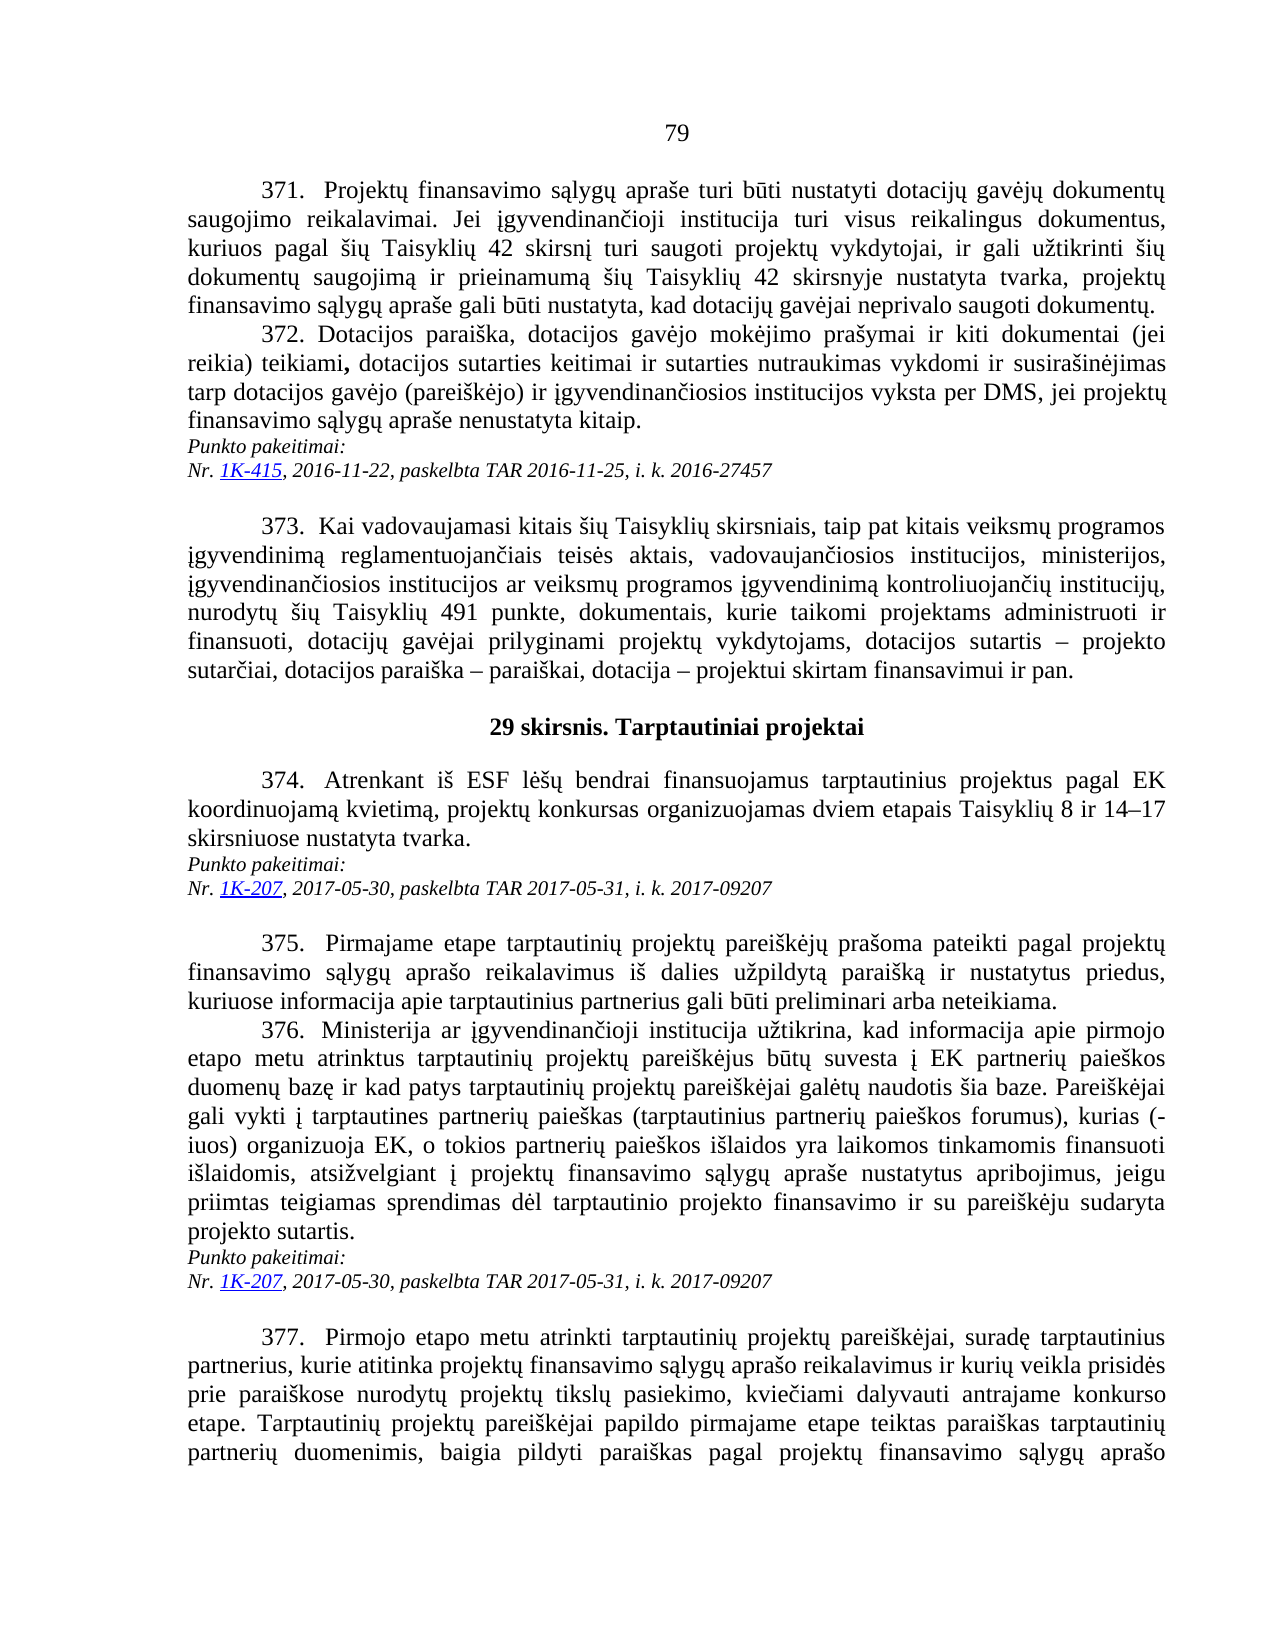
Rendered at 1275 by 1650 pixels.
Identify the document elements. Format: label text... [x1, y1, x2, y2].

text 377. Pirmojo etapo metu atrinkti tarptautinių projektų pareiškėjai, suradę tarptautinius partnerius, kurie atitinka projektų finansavimo sąlygų aprašo reikalavimus ir kurių veikla prisidės prie paraiškose nurodytų projektų tikslų pasiekimo, kviečiami dalyvauti antrajame konkurso etape. Tarptautinių projektų pareiškėjai papildo pirmajame etape teiktas paraiškas tarptautinių partnerių duomenimis, baigia pildyti paraiškas pagal projektų finansavimo sąlygų aprašo [187, 1322, 1167, 1465]
text Nr. 1K-415, 2016-11-22, paskelbta TAR 2016-11-25, i. k. 2016-27457 [187, 458, 1167, 482]
text Punkto pakeitimai: [187, 852, 1167, 876]
text Nr. 1K-207, 2017-05-30, paskelbta TAR 2017-05-31, i. k. 2017-09207 [187, 1269, 1167, 1293]
text Punkto pakeitimai: [187, 434, 1167, 458]
text 373. Kai vadovaujamasi kitais šių Taisyklių skirsniais, taip pat kitais veiksmų programos įgyvendinimą reglamentuojančiais teisės aktais, vadovaujančiosios institucijos, ministerijos, įgyvendinančiosios institucijos ar veiksmų programos įgyvendinimą kontroliuojančių institucijų, nurodytų šių Taisyklių 491 punkte, dokumentais, kurie taikomi projektams administruoti ir finansuoti, dotacijų gavėjai prilyginami projektų vykdytojams, dotacijos sutartis – projekto sutarčiai, dotacijos paraiška – paraiškai, dotacija – projektui skirtam finansavimui ir pan. [187, 511, 1167, 684]
text 375. Pirmajame etape tarptautinių projektų pareiškėjų prašoma pateikti pagal projektų finansavimo sąlygų aprašo reikalavimus iš dalies užpildytą paraišką ir nustatytus priedus, kuriuose informacija apie tarptautinius partnerius gali būti preliminari arba neteikiama. [187, 928, 1167, 1015]
text 374. Atrenkant iš ESF lėšų bendrai finansuojamus tarptautinius projektus pagal EK koordinuojamą kvietimą, projektų konkursas organizuojamas dviem etapais Taisyklių 8 ir 14–17 skirsniuose nustatyta tvarka. [187, 765, 1167, 852]
text 371. Projektų finansavimo sąlygų apraše turi būti nustatyti dotacijų gavėjų dokumentų saugojimo reikalavimai. Jei įgyvendinančioji institucija turi visus reikalingus dokumentus, kuriuos pagal šių Taisyklių 42 skirsnį turi saugoti projektų vykdytojai, ir gali užtikrinti šių dokumentų saugojimą ir prieinamumą šių Taisyklių 42 skirsnyje nustatyta tvarka, projektų finansavimo sąlygų apraše gali būti nustatyta, kad dotacijų gavėjai neprivalo saugoti dokumentų. [187, 176, 1167, 319]
text 372. Dotacijos paraiška, dotacijos gavėjo mokėjimo prašymai ir kiti dokumentai (jei reikia) teikiami, dotacijos sutarties keitimai ir sutarties nutraukimas vykdomi ir susirašinėjimas tarp dotacijos gavėjo (pareiškėjo) ir įgyvendinančiosios institucijos vyksta per DMS, jei projektų finansavimo sąlygų apraše nenustatyta kitaip. [187, 319, 1167, 434]
text Punkto pakeitimai: [187, 1245, 1167, 1269]
text 29 skirsnis. Tarptautiniai projektai [246, 712, 1107, 741]
text Nr. 1K-207, 2017-05-30, paskelbta TAR 2017-05-31, i. k. 2017-09207 [187, 876, 1167, 900]
text 376. Ministerija ar įgyvendinančioji institucija užtikrina, kad informacija apie pirmojo etapo metu atrinktus tarptautinių projektų pareiškėjus būtų suvesta į EK partnerių paieškos duomenų bazę ir kad patys tarptautinių projektų pareiškėjai galėtų naudotis šia baze. Pareiškėjai gali vykti į tarptautines partnerių paieškas (tarptautinius partnerių paieškos forumus), kurias (-iuos) organizuoja EK, o tokios partnerių paieškos išlaidos yra laikomos tinkamomis finansuoti išlaidomis, atsižvelgiant į projektų finansavimo sąlygų apraše nustatytus apribojimus, jeigu priimtas teigiamas sprendimas dėl tarptautinio projekto finansavimo ir su pareiškėju sudaryta projekto sutartis. [187, 1015, 1167, 1245]
